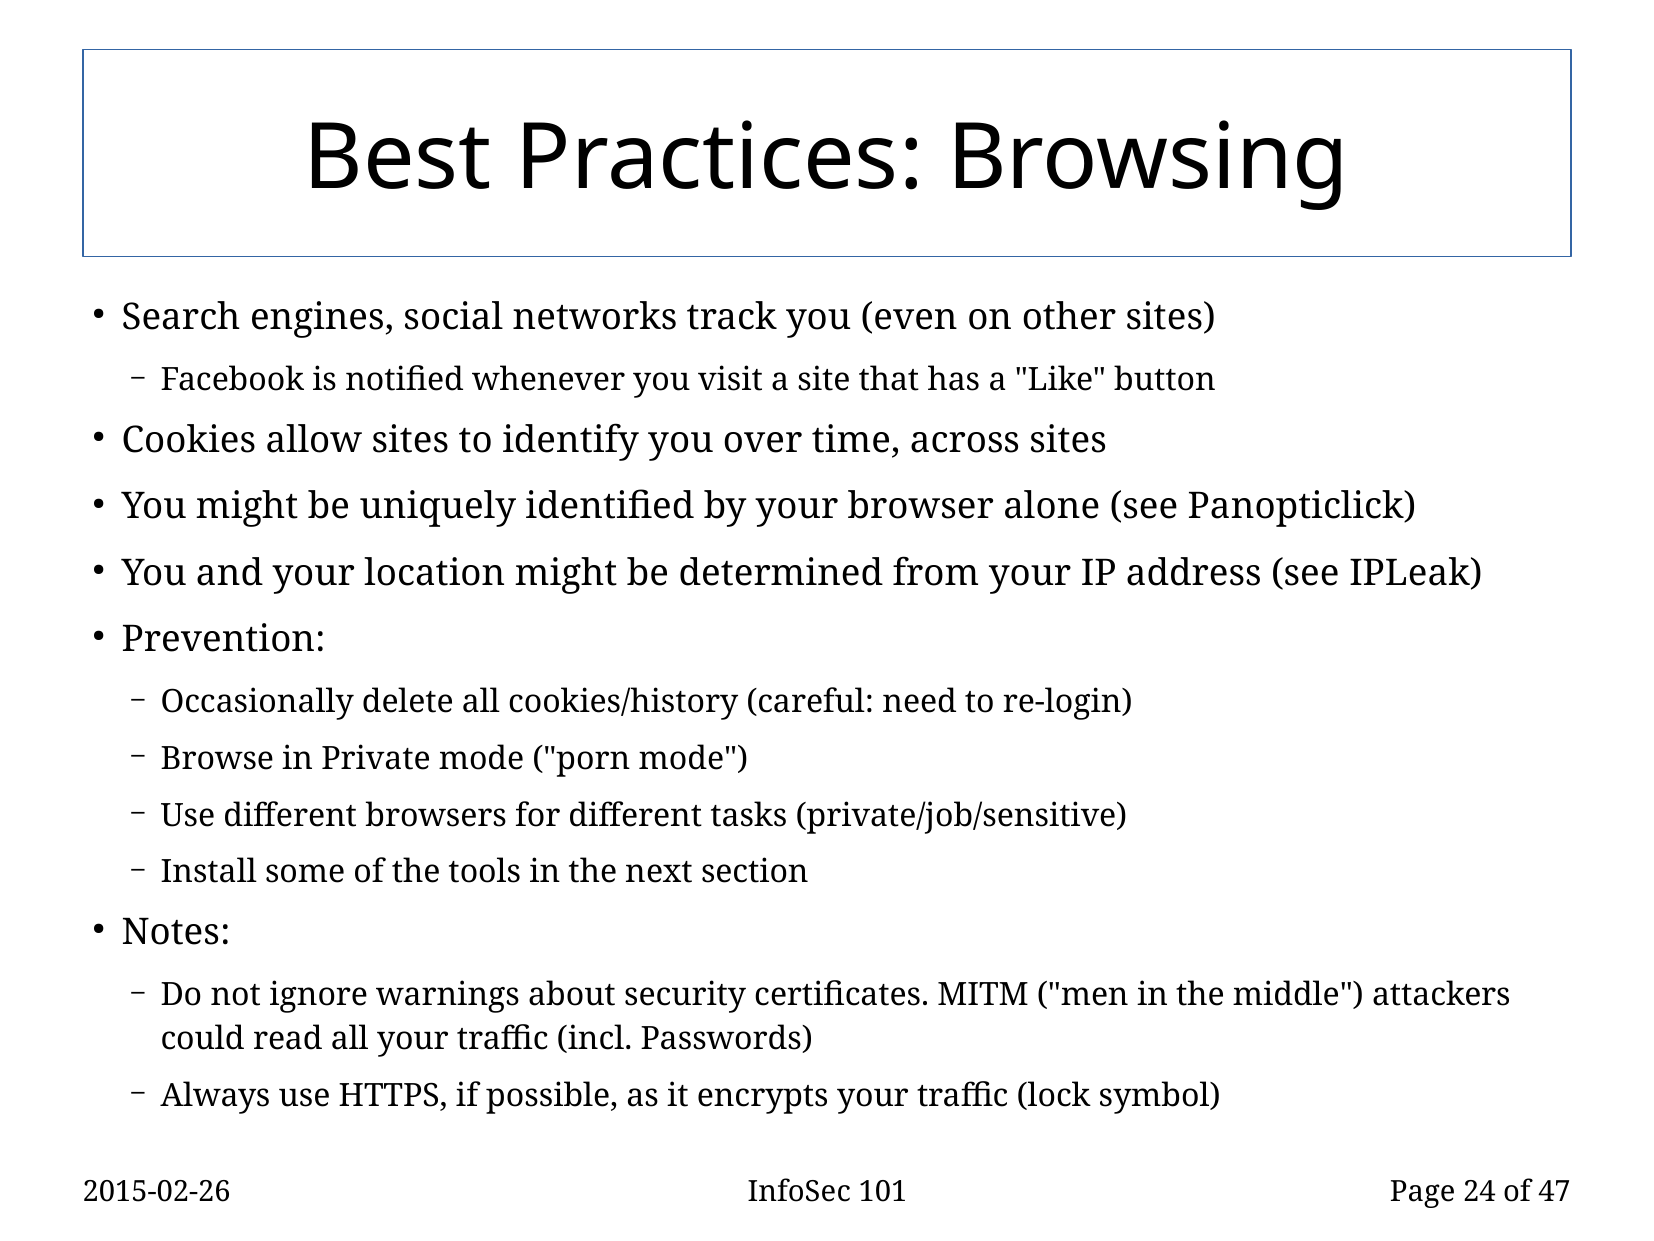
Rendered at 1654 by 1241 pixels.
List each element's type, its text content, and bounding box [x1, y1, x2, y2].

list Search engines, social networks track you (even on other sites) Facebook is notified whenever you visit a site that has a "Like" button Cookies allow sites to identify you over time, across sites You might be uniquely identified by your browser alone (see Panopticlick) You and your location might be determined from your IP address (see IPLeak) Prevention: Occasionally delete all cookies/history (careful: need to re-login) Browse in Private mode ("porn mode") Use different browsers for different tasks (private/job/sensitive) Install some of the tools in the next section Notes: Do not ignore warnings about security certificates. MITM ("men in the middle") attackers could read all your traffic (incl. Passwords) Always use HTTPS, if possible, as it encrypts your traffic (lock symbol) [82, 290, 1571, 1126]
title Best Practices: Browsing [82, 49, 1571, 257]
